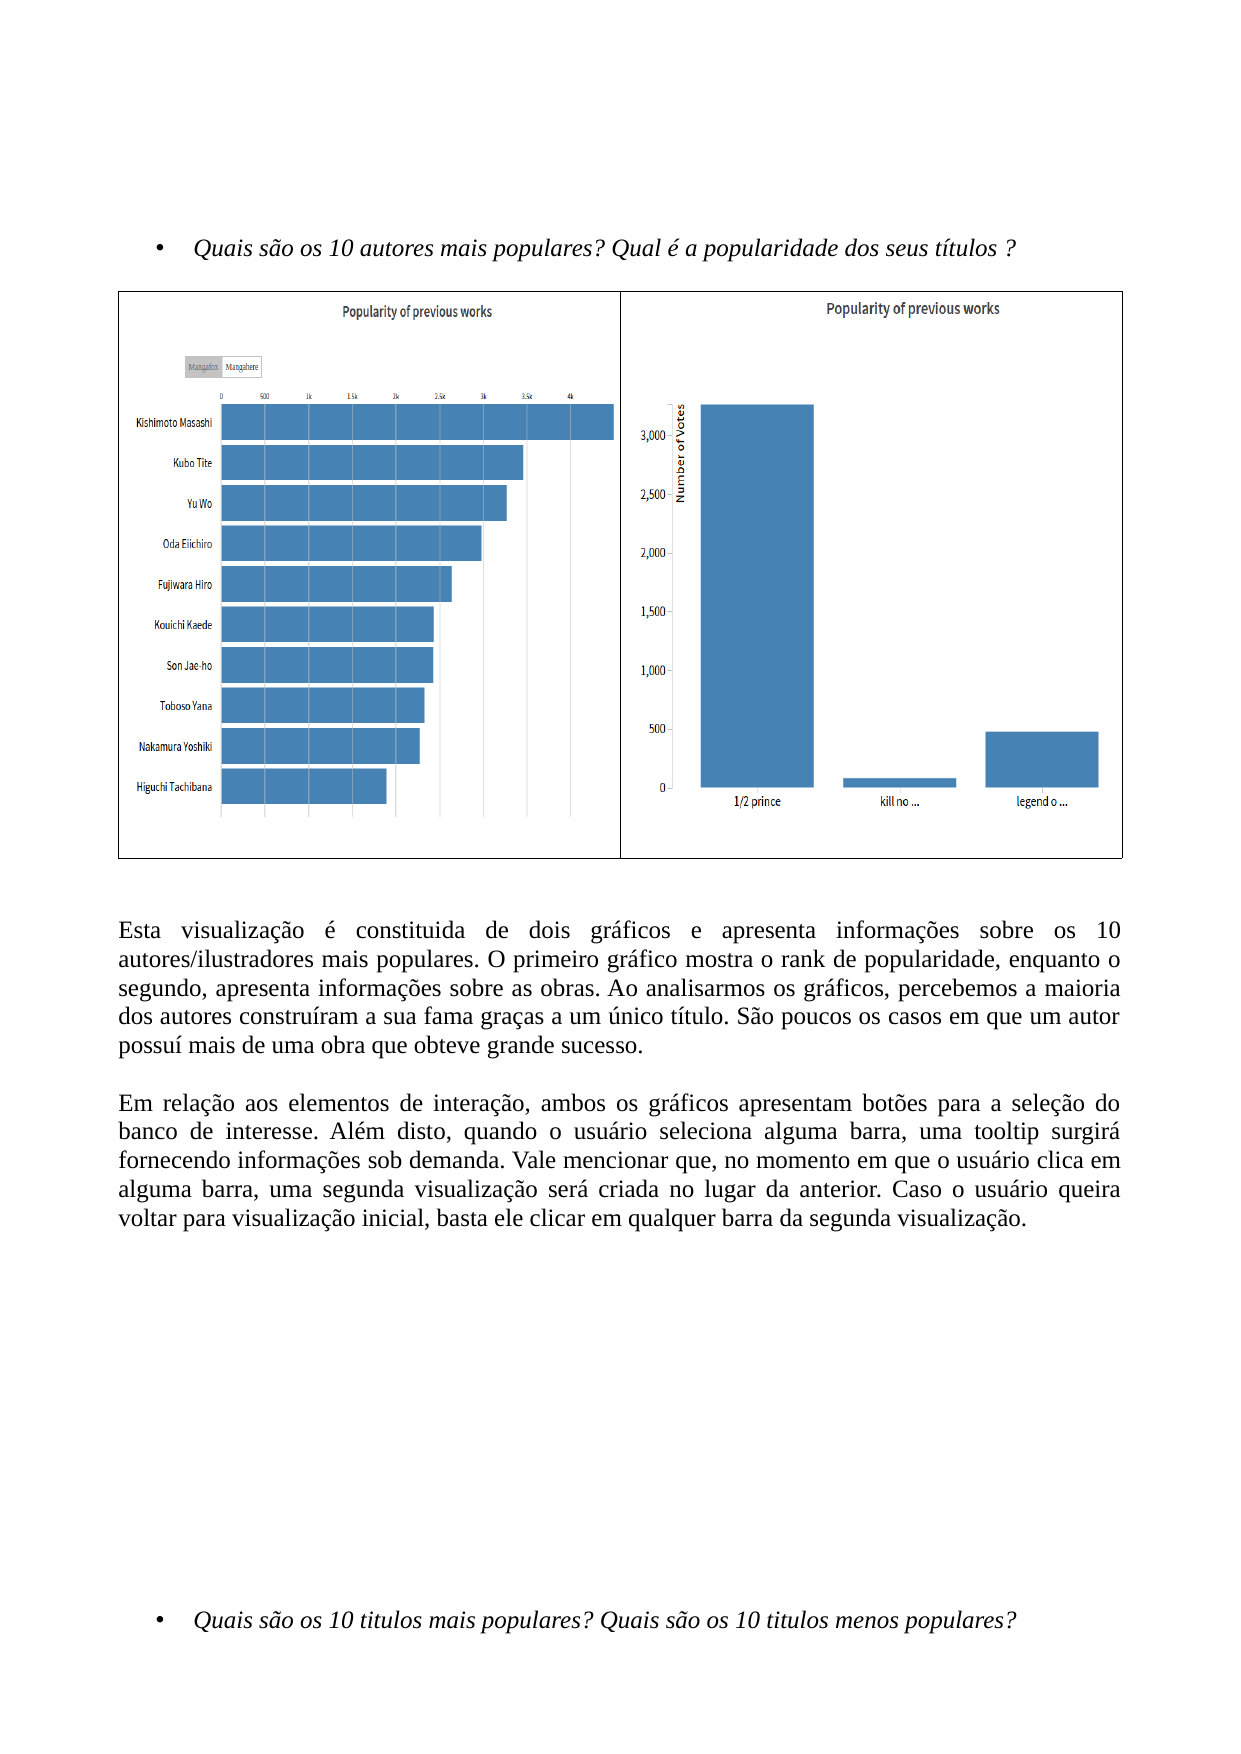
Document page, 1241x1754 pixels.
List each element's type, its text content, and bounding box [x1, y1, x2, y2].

picture [628, 296, 1114, 817]
picture [120, 296, 618, 824]
table_header [621, 292, 1122, 858]
list Quais são os 10 titulos mais populares? Quais são os 10 titulos menos populares? [156, 1605, 1122, 1634]
table_header [119, 292, 620, 858]
list Quais são os 10 autores mais populares? Qual é a popularidade dos seus títulos ? [156, 233, 1122, 262]
text Em relação aos elementos de interação, ambos os gráficos apresentam botões para a seleção do banco de interesse. Além disto, quando o usuário seleciona alguma barra, uma tooltip surgirá fornecendo informações sob demanda. Vale mencionar que, no momento em que o usuário clica em alguma barra, uma segunda visualização será criada no lugar da anterior. Caso o usuário queira voltar para visualização inicial, basta ele clicar em qualquer barra da segunda visualização. [118, 1088, 1122, 1231]
text Esta visualização é constituida de dois gráficos e apresenta informações sobre os 10 autores/ilustradores mais populares. O primeiro gráfico mostra o rank de popularidade, enquanto o segundo, apresenta informações sobre as obras. Ao analisarmos os gráficos, percebemos a maioria dos autores construíram a sua fama graças a um único título. São poucos os casos em que um autor possuí mais de uma obra que obteve grande sucesso. [118, 915, 1122, 1059]
